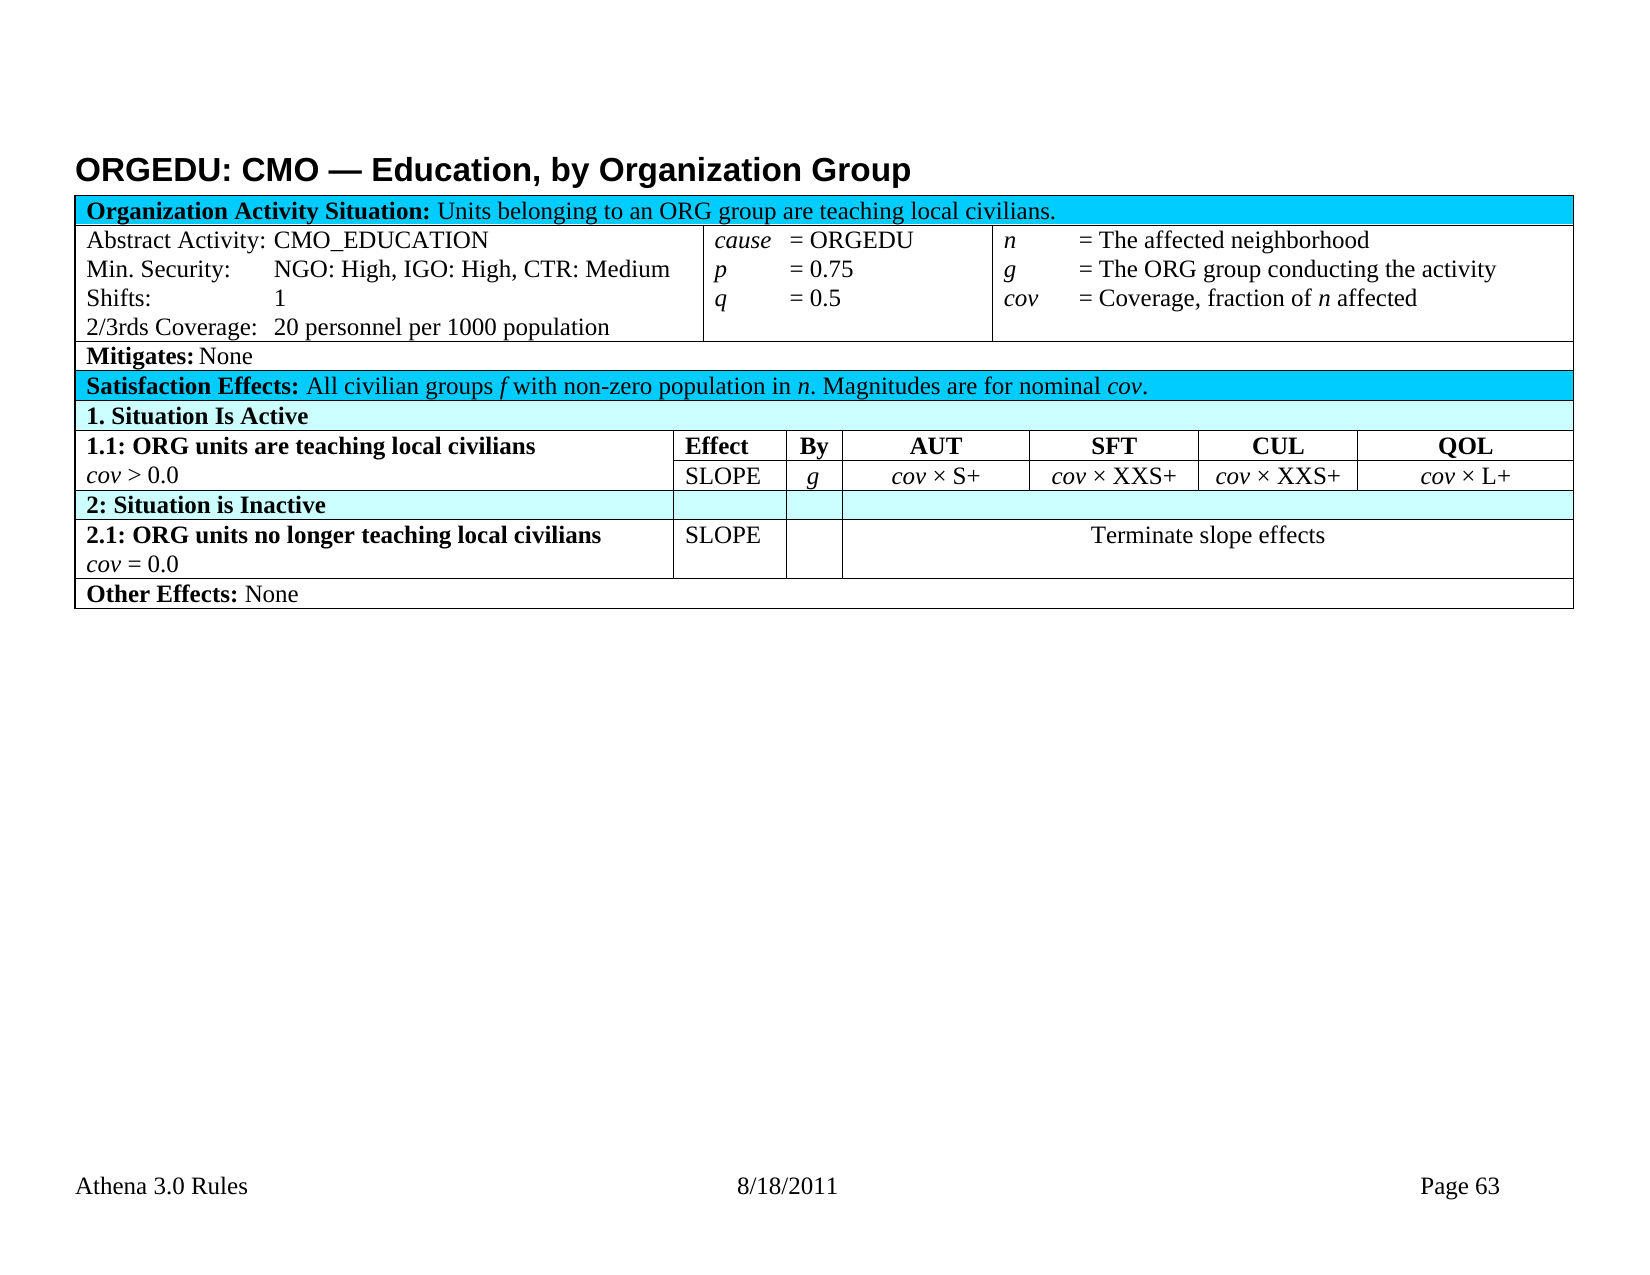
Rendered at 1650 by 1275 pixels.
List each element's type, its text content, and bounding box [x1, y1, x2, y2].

table_cell 2: Situation is Inactive [76, 491, 673, 519]
table_cell AUT [843, 431, 1029, 460]
table_cell CUL [1199, 431, 1357, 460]
table_cell [787, 520, 842, 578]
table_cell Effect [674, 431, 786, 460]
table_cell g [787, 461, 842, 489]
table_cell 2.1: ORG units no longer teaching local civilians cov = 0.0 [76, 520, 673, 578]
text ORGEDU: CMO — Education, by Organization Group [75, 150, 1575, 188]
table_cell SFT [1030, 431, 1198, 460]
table_cell Other Effects: None [76, 579, 1573, 608]
table_cell SLOPE [674, 520, 786, 578]
table_cell Terminate slope effects [843, 520, 1573, 578]
table_cell [843, 491, 1573, 519]
table_cell Abstract Activity: CMO_EDUCATION Min. Security: NGO: High, IGO: High, CTR: Medium Shifts: 1 2/3rds Coverage: 20 personnel per 1000 population [76, 226, 703, 341]
table_cell [674, 491, 786, 519]
table_cell Mitigates: None [76, 342, 1573, 370]
table_cell cov × L+ [1358, 461, 1573, 489]
table_header Organization Activity Situation: Units belonging to an ORG group are teaching local civilians. [76, 196, 1573, 224]
table_cell cov × XXS+ [1030, 461, 1198, 489]
table_cell SLOPE [674, 461, 786, 489]
table_cell 1. Situation Is Active [76, 401, 1573, 430]
table_cell [787, 491, 842, 519]
table_cell QOL [1358, 431, 1573, 460]
table_cell cov × XXS+ [1199, 461, 1357, 489]
table_cell n = The affected neighborhood g = The ORG group conducting the activity cov = Coverage, fraction of n affected [993, 226, 1573, 341]
table_cell By [787, 431, 842, 460]
table_cell Satisfaction Effects: All civilian groups f with non-zero population in n. Magnitudes are for nominal cov. [76, 371, 1573, 400]
table_cell cause = ORGEDU p = 0.75 q = 0.5 [704, 226, 992, 341]
table_cell 1.1: ORG units are teaching local civilians cov > 0.0 [76, 431, 673, 489]
table_cell cov × S+ [843, 461, 1029, 489]
